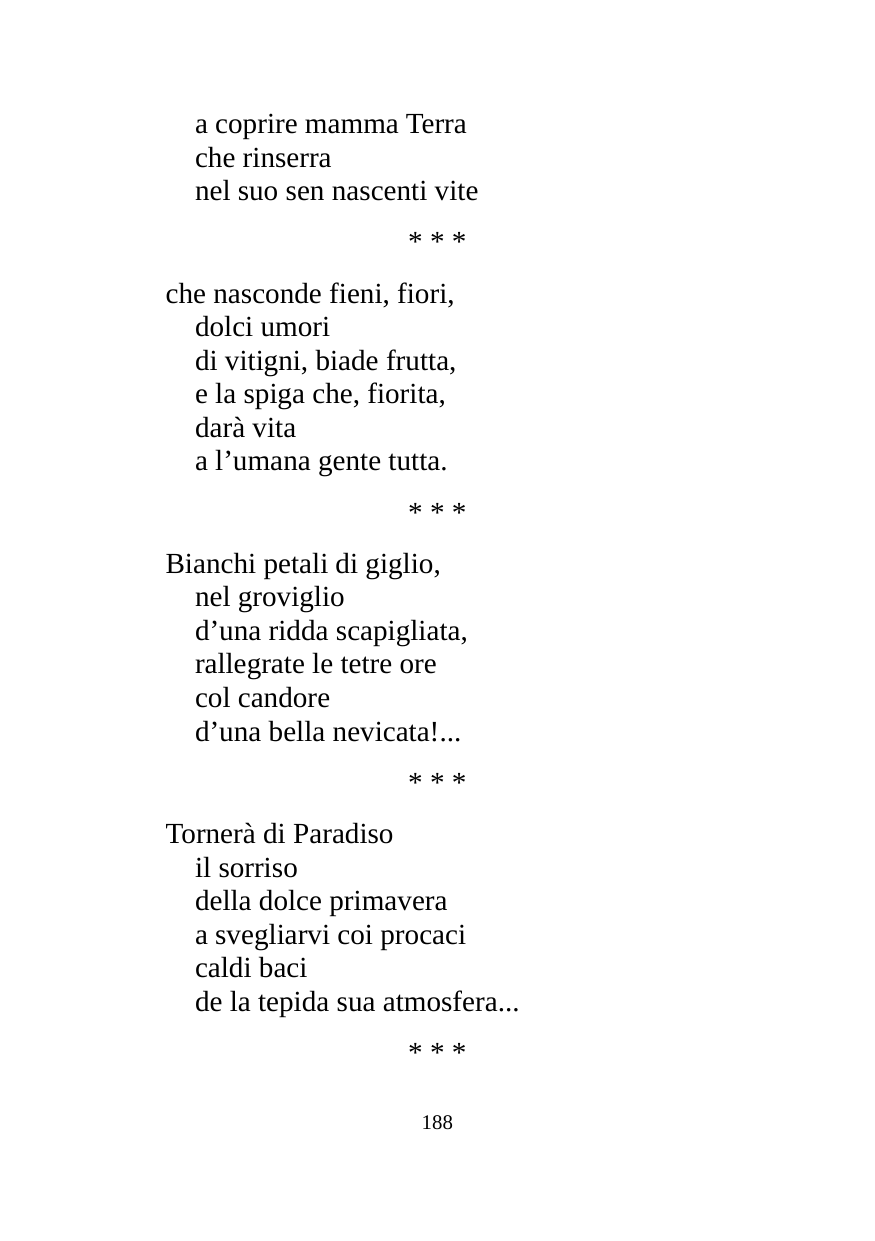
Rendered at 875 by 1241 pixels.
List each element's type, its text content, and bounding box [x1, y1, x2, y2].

text * * * [106, 1035, 768, 1069]
text che nasconde fieni, fiori, dolci umori di vitigni, biade frutta, e la spiga che, fiorita, darà vita a l’umana gente tutta. [165, 276, 768, 477]
text * * * [106, 765, 768, 798]
text Bianchi petali di giglio, nel groviglio d’una ridda scapigliata, rallegrate le tetre ore col candore d’una bella nevicata!... [165, 546, 768, 747]
text * * * [106, 495, 768, 528]
text a coprire mamma Terra che rinserra nel suo sen nascenti vite [165, 106, 768, 207]
text Tornerà di Paradiso il sorriso della dolce primavera a svegliarvi coi procaci caldi baci de la tepida sua atmosfera... [165, 816, 768, 1017]
text * * * [106, 224, 768, 258]
